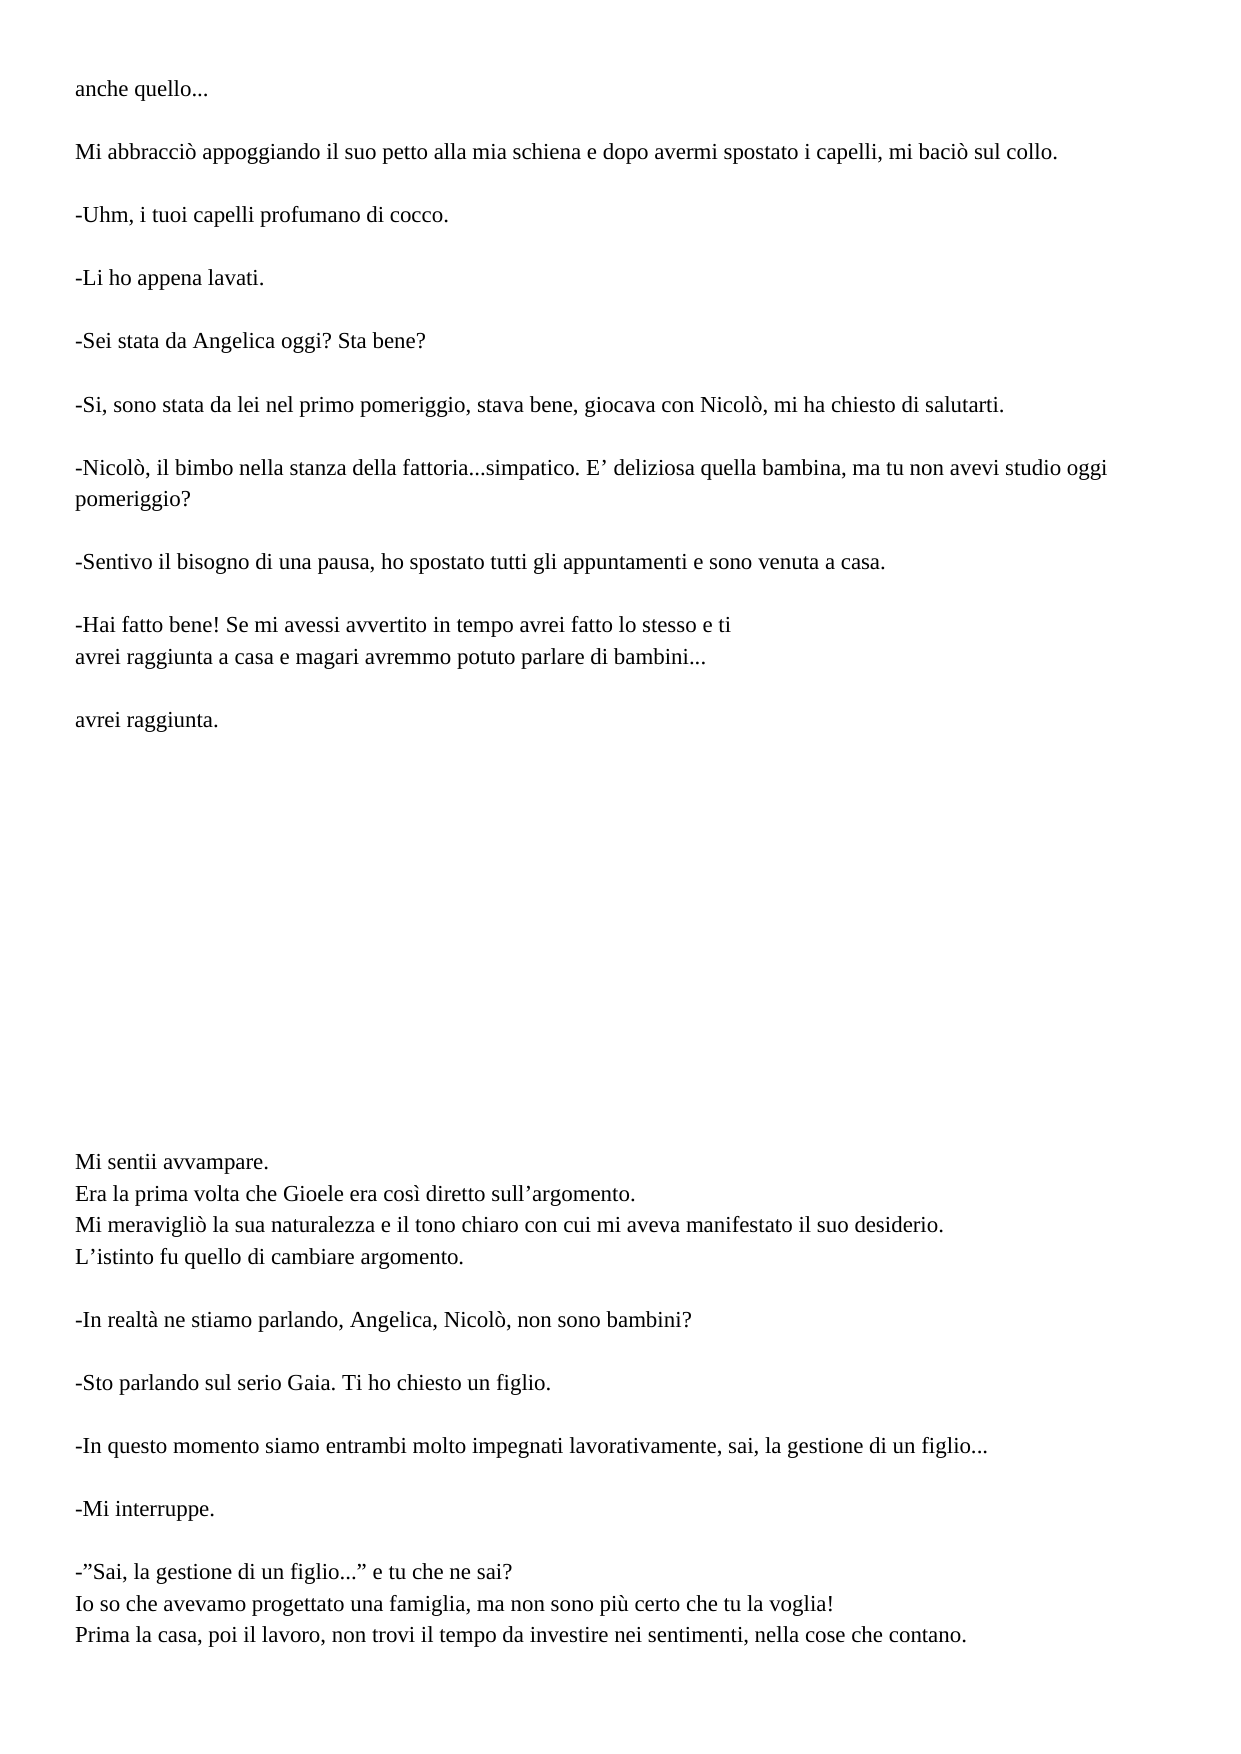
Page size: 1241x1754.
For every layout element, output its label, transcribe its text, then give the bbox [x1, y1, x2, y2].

text avrei raggiunta a casa e magari avremmo potuto parlare di bambini... [75, 643, 1165, 669]
text Era la prima volta che Gioele era così diretto sull’argomento. [75, 1180, 1165, 1206]
text Mi abbracciò appoggiando il suo petto alla mia schiena e dopo avermi spostato i capelli, mi baciò sul collo. [75, 138, 1165, 164]
text avrei raggiunta. [75, 706, 1165, 733]
text -Li ho appena lavati. [75, 264, 1165, 291]
text -Sei stata da Angelica oggi? Sta bene? [75, 327, 1165, 354]
text -Hai fatto bene! Se mi avessi avvertito in tempo avrei fatto lo stesso e ti [75, 612, 1165, 638]
text -Mi interruppe. [75, 1495, 1165, 1522]
text -Nicolò, il bimbo nella stanza della fattoria...simpatico. E’ deliziosa quella bambina, ma tu non avevi studio oggi pomeriggio? [75, 454, 1165, 512]
text -”Sai, la gestione di un figlio...” e tu che ne sai? [75, 1558, 1165, 1585]
text -Sto parlando sul serio Gaia. Ti ho chiesto un figlio. [75, 1369, 1165, 1395]
text Mi meravigliò la sua naturalezza e il tono chiaro con cui mi aveva manifestato il suo desiderio. [75, 1211, 1165, 1238]
text anche quello... [75, 75, 1165, 101]
text Prima la casa, poi il lavoro, non trovi il tempo da investire nei sentimenti, nella cose che contano. [75, 1622, 1165, 1648]
text -Sentivo il bisogno di una pausa, ho spostato tutti gli appuntamenti e sono venuta a casa. [75, 548, 1165, 575]
text Mi sentii avvampare. [75, 1148, 1165, 1174]
text -Uhm, i tuoi capelli profumano di cocco. [75, 201, 1165, 228]
text -In questo momento siamo entrambi molto impegnati lavorativamente, sai, la gestione di un figlio... [75, 1432, 1165, 1458]
text L’istinto fu quello di cambiare argomento. [75, 1243, 1165, 1269]
text -Si, sono stata da lei nel primo pomeriggio, stava bene, giocava con Nicolò, mi ha chiesto di salutarti. [75, 391, 1165, 417]
text Io so che avevamo progettato una famiglia, ma non sono più certo che tu la voglia! [75, 1590, 1165, 1616]
text -In realtà ne stiamo parlando, Angelica, Nicolò, non sono bambini? [75, 1306, 1165, 1332]
